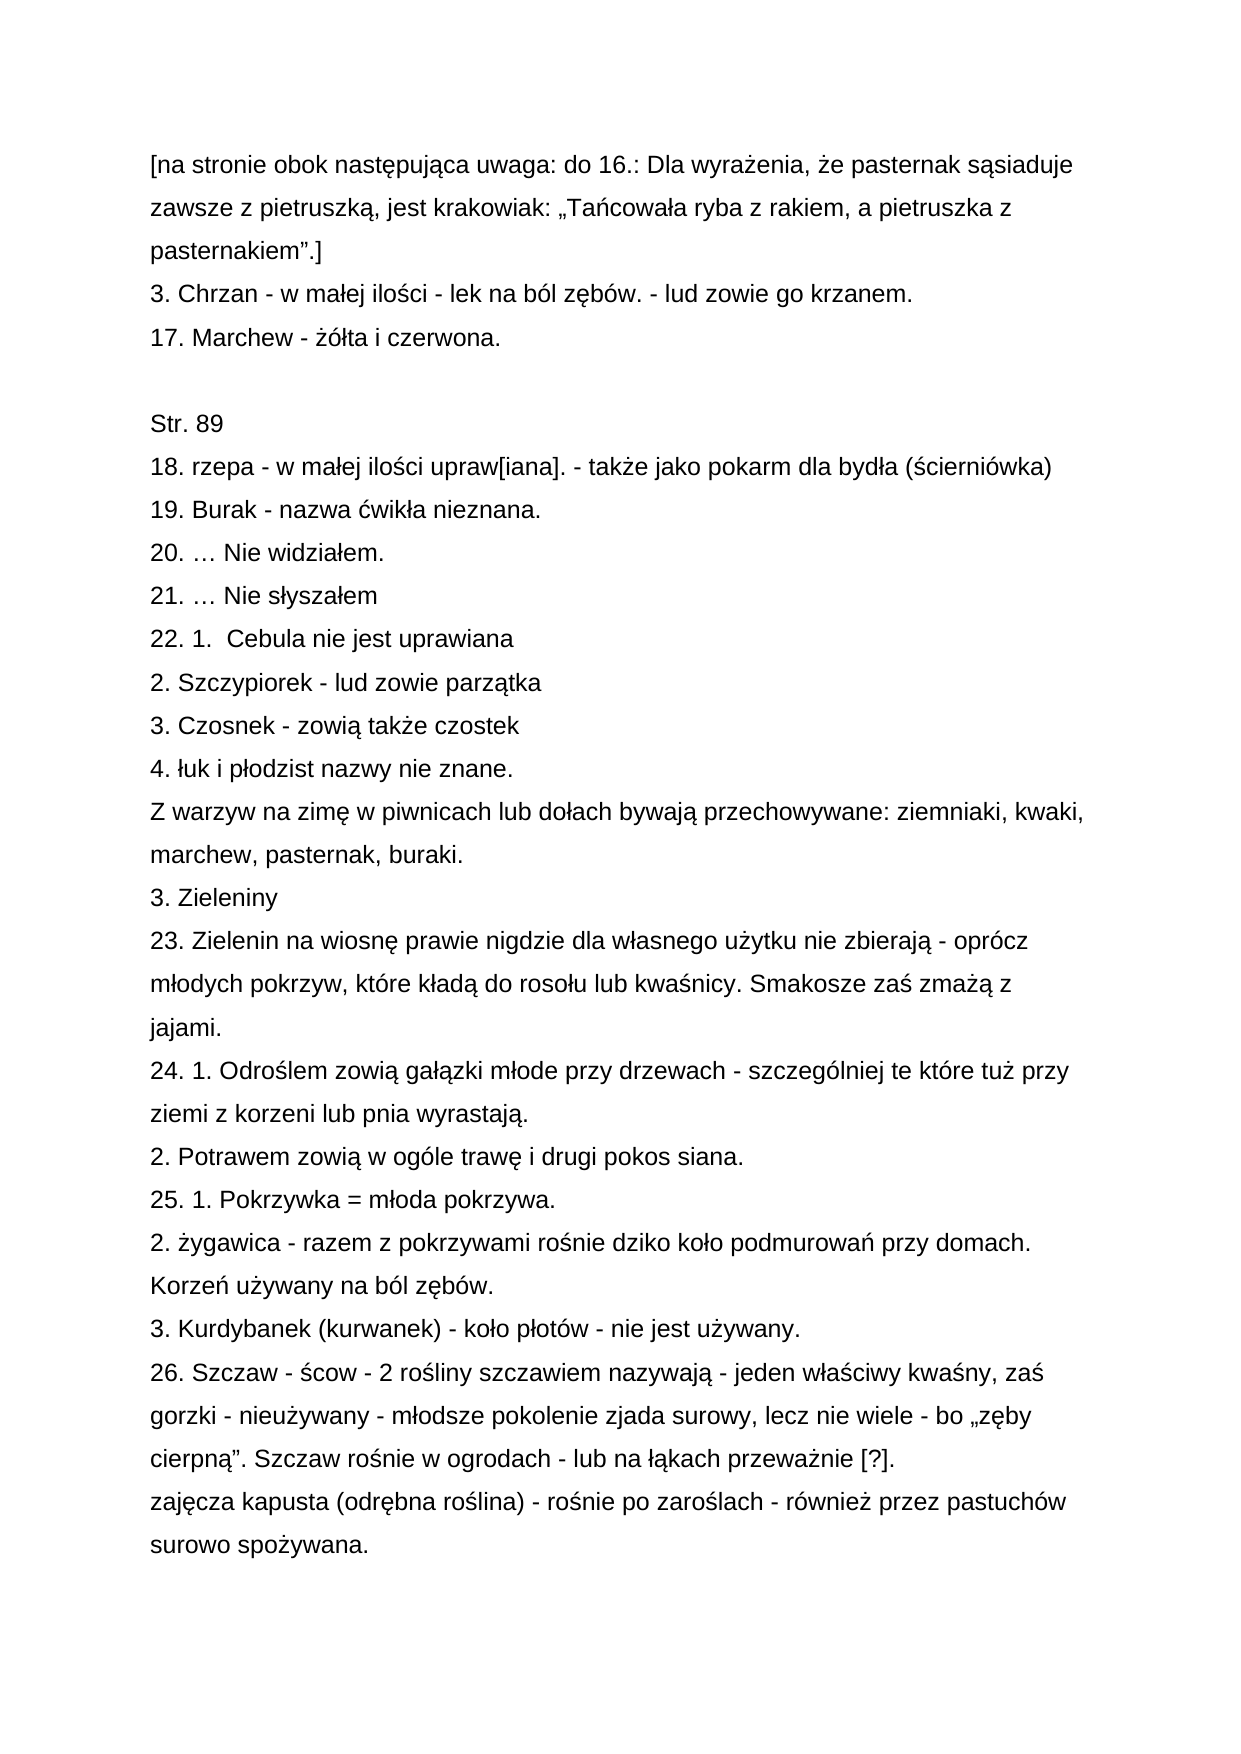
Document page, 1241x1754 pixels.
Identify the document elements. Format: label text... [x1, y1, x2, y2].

text 20. … Nie widziałem. [150, 538, 1090, 567]
text 23. Zielenin na wiosnę prawie nigdzie dla własnego użytku nie zbierają - oprócz młodych pokrzyw, które kładą do rosołu lub kwaśnicy. Smakosze zaś zmażą z jajami. [150, 926, 1090, 1041]
text 2. Potrawem zowią w ogóle trawę i drugi pokos siana. [150, 1142, 1090, 1171]
text 3. Czosnek - zowią także czostek [150, 711, 1090, 739]
text 26. Szczaw - ścow - 2 rośliny szczawiem nazywają - jeden właściwy kwaśny, zaś gorzki - nieużywany - młodsze pokolenie zjada surowy, lecz nie wiele - bo „zęby cierpną”. Szczaw rośnie w ogrodach - lub na łąkach przeważnie [?]. [150, 1357, 1090, 1472]
text Z warzyw na zimę w piwnicach lub dołach bywają przechowywane: ziemniaki, kwaki, marchew, pasternak, buraki. [150, 797, 1090, 869]
text 22. 1. Cebula nie jest uprawiana [150, 624, 1090, 653]
text 3. Kurdybanek (kurwanek) - koło płotów - nie jest używany. [150, 1314, 1090, 1343]
text 17. Marchew - żółta i czerwona. [150, 322, 1090, 351]
text 25. 1. Pokrzywka = młoda pokrzywa. [150, 1185, 1090, 1214]
text 2. Szczypiorek - lud zowie parzątka [150, 667, 1090, 696]
text 3. Chrzan - w małej ilości - lek na ból zębów. - lud zowie go krzanem. [150, 279, 1090, 308]
text 18. rzepa - w małej ilości upraw[iana]. - także jako pokarm dla bydła (ścierniówka) [150, 452, 1090, 481]
text 2. żygawica - razem z pokrzywami rośnie dziko koło podmurowań przy domach. Korzeń używany na ból zębów. [150, 1228, 1090, 1300]
text zajęcza kapusta (odrębna roślina) - rośnie po zaroślach - również przez pastuchów surowo spożywana. [150, 1487, 1090, 1559]
text 4. łuk i płodzist nazwy nie znane. [150, 754, 1090, 782]
text Str. 89 [150, 409, 1090, 437]
text [na stronie obok następująca uwaga: do 16.: Dla wyrażenia, że pasternak sąsiaduje zawsze z pietruszką, jest krakowiak: „Tańcowała ryba z rakiem, a pietruszka z pasternakiem”.] [150, 150, 1090, 265]
text 19. Burak - nazwa ćwikła nieznana. [150, 495, 1090, 524]
text 21. … Nie słyszałem [150, 581, 1090, 610]
text 3. Zieleniny [150, 883, 1090, 912]
text 24. 1. Odroślem zowią gałązki młode przy drzewach - szczególniej te które tuż przy ziemi z korzeni lub pnia wyrastają. [150, 1056, 1090, 1127]
